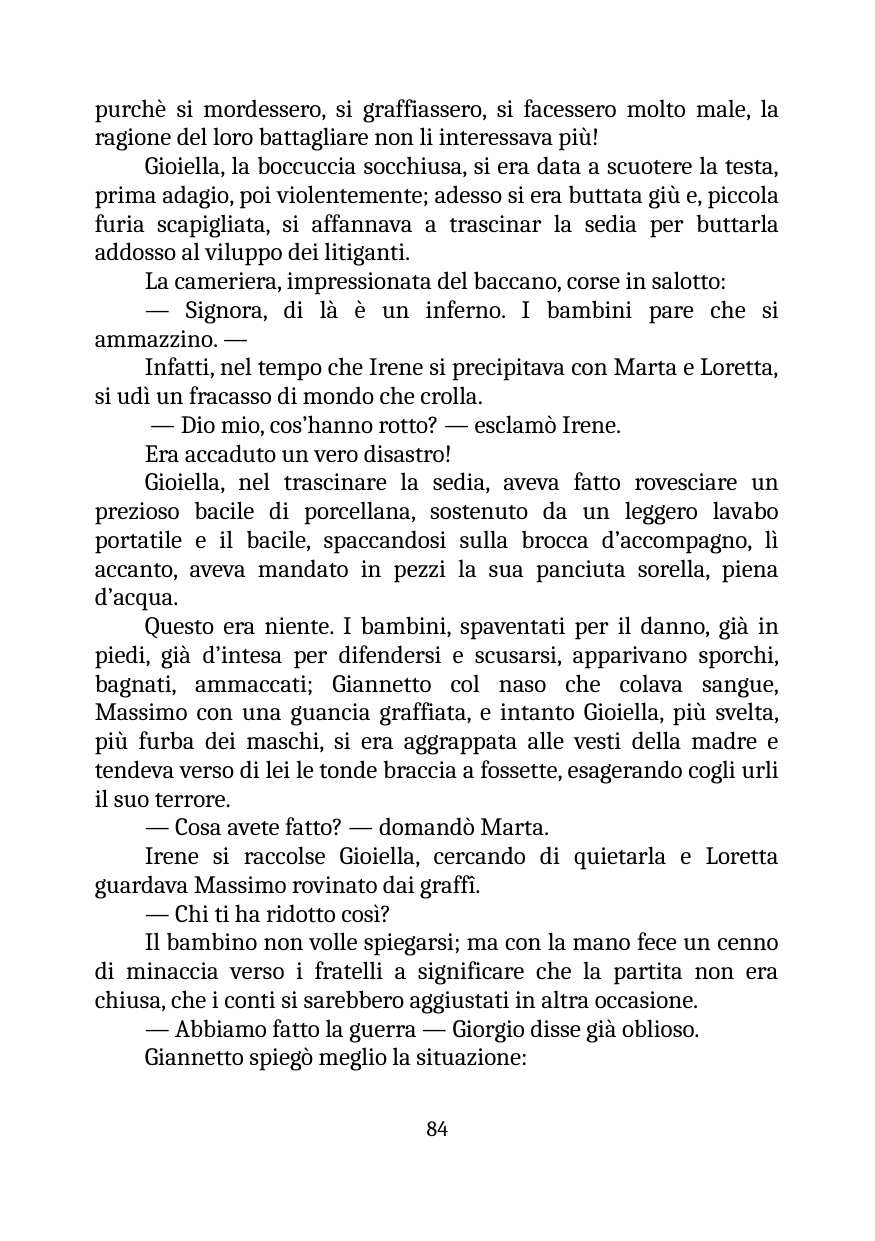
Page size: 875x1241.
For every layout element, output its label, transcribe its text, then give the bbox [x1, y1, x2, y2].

text Era accaduto un vero disastro! [94, 439, 779, 468]
text Gioiella, nel trascinare la sedia, aveva fatto rovesciare un prezioso bacile di porcellana, sostenuto da un leggero lavabo portatile e il bacile, spaccandosi sulla brocca d’accompagno, lì accanto, aveva mandato in pezzi la sua panciuta sorella, piena d’acqua. [94, 468, 779, 612]
text Gioiella, la boccuccia socchiusa, si era data a scuotere la testa, prima adagio, poi violentemente; adesso si era buttata giù e, piccola furia scapigliata, si affannava a trascinar la sedia per buttarla addosso al viluppo dei litiganti. [94, 152, 779, 267]
text La cameriera, impressionata del baccano, corse in salotto: [94, 267, 779, 296]
text Irene si raccolse Gioiella, cercando di quietarla e Loretta guardava Massimo rovinato dai graffî. [94, 842, 779, 899]
text Infatti, nel tempo che Irene si precipitava con Marta e Loretta, si udì un fracasso di mondo che crolla. [94, 353, 779, 411]
text — Signora, di là è un inferno. I bambini pare che si ammazzino. — [94, 296, 779, 353]
text Il bambino non volle spiegarsi; ma con la mano fece un cenno di minaccia verso i fratelli a significare che la partita non era chiusa, che i conti si sarebbero aggiustati in altra occasione. [94, 928, 779, 1014]
text Questo era niente. I bambini, spaventati per il danno, già in piedi, già d’intesa per difendersi e scusarsi, apparivano sporchi, bagnati, ammaccati; Giannetto col naso che colava sangue, Massimo con una guancia graffiata, e intanto Gioiella, più svelta, più furba dei maschi, si era aggrappata alle vesti della madre e tendeva verso di lei le tonde braccia a fossette, esagerando cogli urli il suo terrore. [94, 612, 779, 813]
text — Cosa avete fatto? — domandò Marta. [94, 813, 779, 842]
text Giannetto spiegò meglio la situazione: [94, 1043, 779, 1072]
text — Dio mio, cos’hanno rotto? — esclamò Irene. [94, 411, 779, 439]
text — Chi ti ha ridotto così? [94, 899, 779, 928]
text — Abbiamo fatto la guerra — Giorgio disse già oblioso. [94, 1014, 779, 1043]
text purchè si mordessero, si graffiassero, si facessero molto male, la ragione del loro battagliare non li interessava più! [94, 94, 779, 152]
